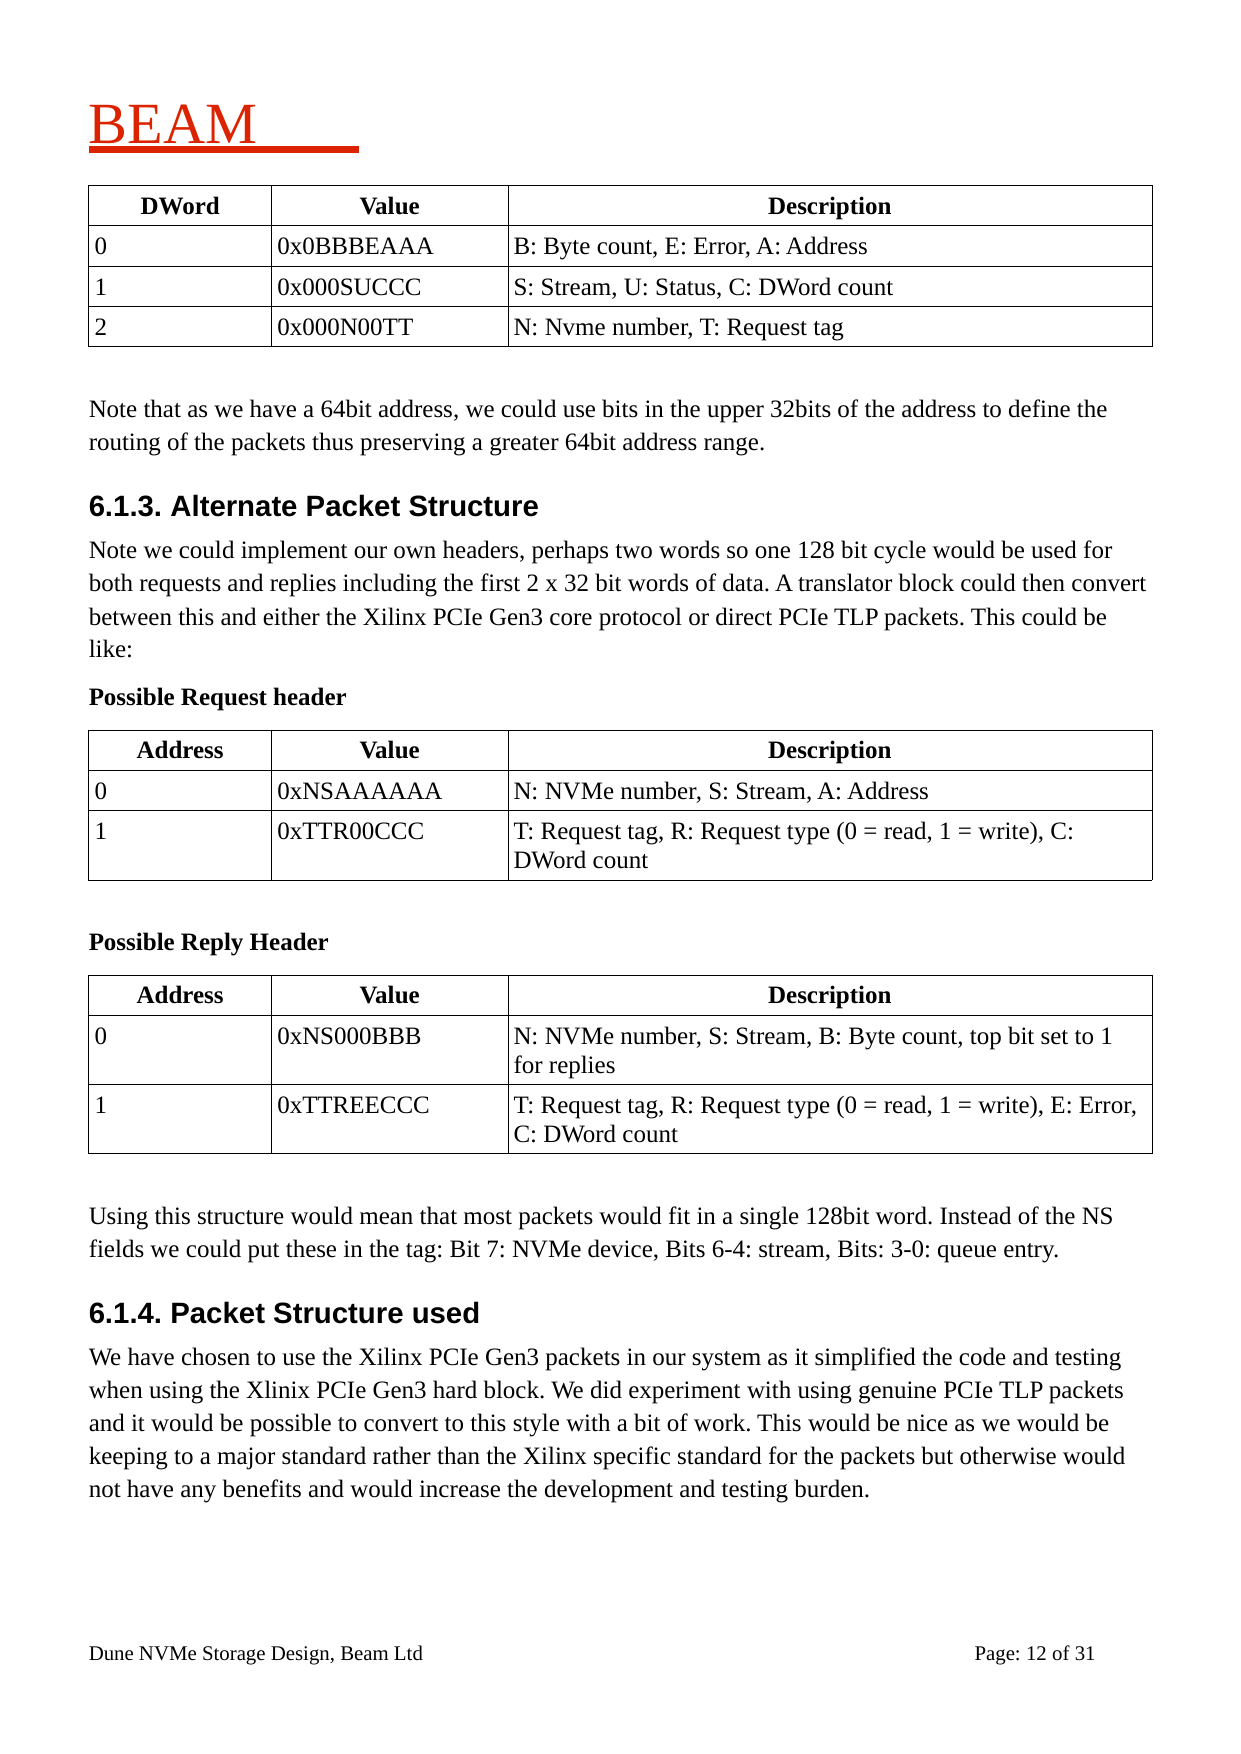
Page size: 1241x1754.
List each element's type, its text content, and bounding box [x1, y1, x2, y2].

subtitle Packet Structure used [88, 1296, 1152, 1330]
table_header Description [509, 186, 1152, 225]
table_header Value [272, 186, 508, 225]
table_header Address [89, 976, 271, 1015]
table_header Address [89, 731, 271, 770]
text Possible Request header [88, 682, 1152, 711]
table_header Description [509, 976, 1152, 1015]
table_cell 0xNS000BBB [272, 1016, 508, 1084]
table_cell N: NVMe number, S: Stream, B: Byte count, top bit set to 1 for replies [509, 1016, 1152, 1084]
table_header Value [272, 976, 508, 1015]
table_cell 0 [89, 1016, 271, 1084]
table_cell 0xNSAAAAAA [272, 771, 508, 810]
text Note we could implement our own headers, perhaps two words so one 128 bit cycle would be used for both requests and replies including the first 2 x 32 bit words of data. A translator block could then convert between this and either the Xilinx PCIe Gen3 core protocol or direct PCIe TLP packets. This could be like: [88, 536, 1152, 663]
subtitle Alternate Packet Structure [88, 489, 1152, 523]
table_cell N: Nvme number, T: Request tag [509, 307, 1152, 346]
table_cell 0 [89, 771, 271, 810]
table_cell 1 [89, 267, 271, 306]
table_cell B: Byte count, E: Error, A: Address [509, 226, 1152, 266]
table_cell 2 [89, 307, 271, 346]
text Using this structure would mean that most packets would fit in a single 128bit word. Instead of the NS fields we could put these in the tag: Bit 7: NVMe device, Bits 6-4: stream, Bits: 3-0: queue entry. [88, 1201, 1152, 1263]
table_cell 1 [89, 1085, 271, 1153]
text Note that as we have a 64bit address, we could use bits in the upper 32bits of the address to define the routing of the packets thus preserving a greater 64bit address range. [88, 394, 1152, 456]
table_cell 0 [89, 226, 271, 266]
table_cell 0x000SUCCC [272, 267, 508, 306]
text Possible Reply Header [88, 927, 1152, 956]
table_header Value [272, 731, 508, 770]
table_cell 1 [89, 811, 271, 879]
table_cell 0xTTR00CCC [272, 811, 508, 879]
table_cell T: Request tag, R: Request type (0 = read, 1 = write), C: DWord count [509, 811, 1152, 879]
table_cell 0x000N00TT [272, 307, 508, 346]
table_cell 0xTTREECCC [272, 1085, 508, 1153]
table_cell N: NVMe number, S: Stream, A: Address [509, 771, 1152, 810]
table_cell 0x0BBBEAAA [272, 226, 508, 266]
table_cell T: Request tag, R: Request type (0 = read, 1 = write), E: Error, C: DWord count [509, 1085, 1152, 1153]
table_header DWord [89, 186, 271, 225]
text We have chosen to use the Xilinx PCIe Gen3 packets in our system as it simplified the code and testing when using the Xlinix PCIe Gen3 hard block. We did experiment with using genuine PCIe TLP packets and it would be possible to convert to this style with a bit of work. This would be nice as we would be keeping to a major standard rather than the Xilinx specific standard for the packets but otherwise would not have any benefits and would increase the development and testing burden. [88, 1342, 1152, 1503]
table_cell S: Stream, U: Status, C: DWord count [509, 267, 1152, 306]
table_header Description [509, 731, 1152, 770]
